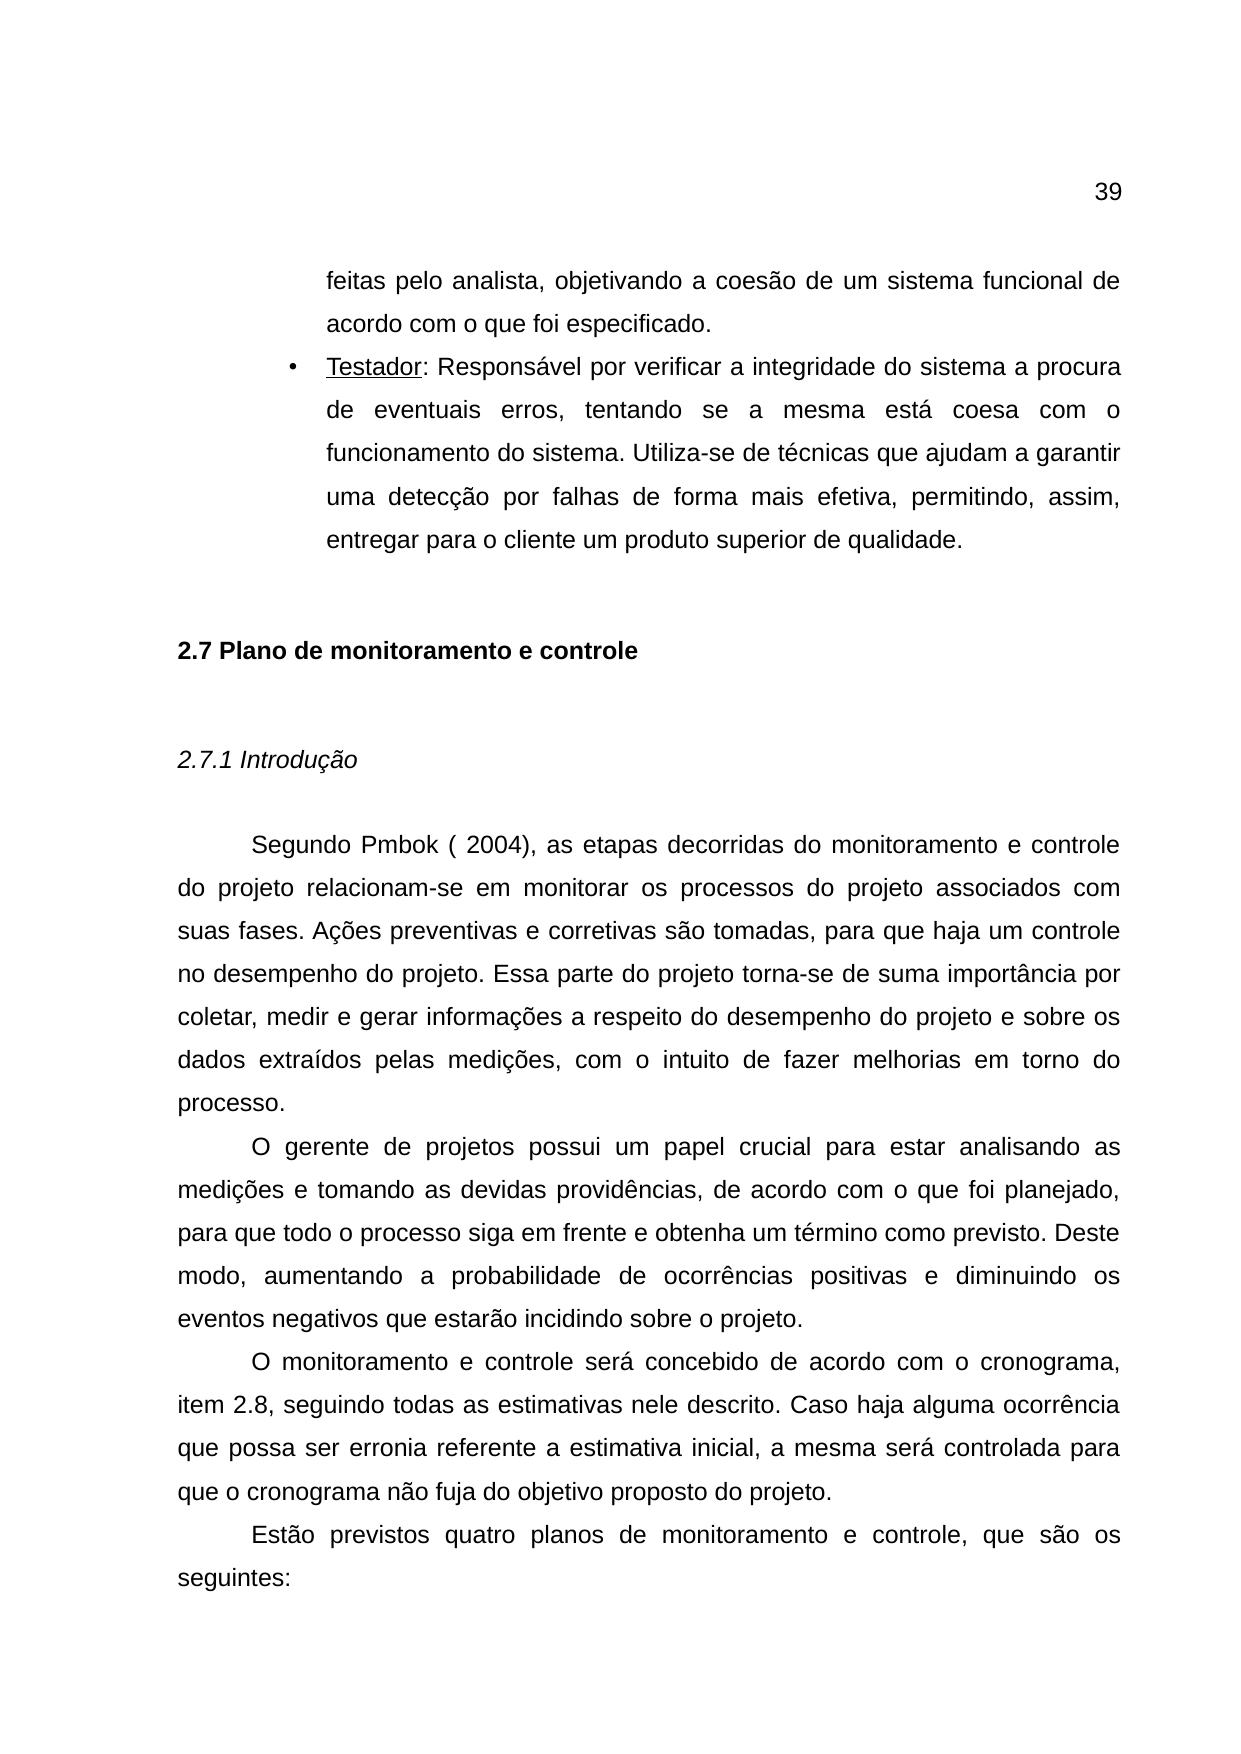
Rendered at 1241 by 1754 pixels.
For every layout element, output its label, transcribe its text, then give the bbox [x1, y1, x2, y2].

text O gerente de projetos possui um papel crucial para estar analisando as medições e tomando as devidas providências, de acordo com o que foi planejado, para que todo o processo siga em frente e obtenha um término como previsto. Deste modo, aumentando a probabilidade de ocorrências positivas e diminuindo os eventos negativos que estarão incidindo sobre o projeto. [177, 1131, 1122, 1333]
subtitle 2.7.1 Introdução [177, 745, 1122, 774]
subtitle 2.7 Plano de monitoramento e controle [177, 636, 1122, 664]
text Estão previstos quatro planos de monitoramento e controle, que são os seguintes: [177, 1519, 1122, 1591]
text O monitoramento e controle será concebido de acordo com o cronograma, item 2.8, seguindo todas as estimativas nele descrito. Caso haja alguma ocorrência que possa ser erronia referente a estimativa inicial, a mesma será controlada para que o cronograma não fuja do objetivo proposto do projeto. [177, 1347, 1122, 1505]
list Testador: Responsável por verificar a integridade do sistema a procura de eventuais erros, tentando se a mesma está coesa com o funcionamento do sistema. Utiliza-se de técnicas que ajudam a garantir uma detecção por falhas de forma mais efetiva, permitindo, assim, entregar para o cliente um produto superior de qualidade. [288, 352, 1122, 553]
text Segundo Pmbok ( 2004), as etapas decorridas do monitoramento e controle do projeto relacionam-se em monitorar os processos do projeto associados com suas fases. Ações preventivas e corretivas são tomadas, para que haja um controle no desempenho do projeto. Essa parte do projeto torna-se de suma importância por coletar, medir e gerar informações a respeito do desempenho do projeto e sobre os dados extraídos pelas medições, com o intuito de fazer melhorias em torno do processo. [177, 829, 1122, 1117]
list feitas pelo analista, objetivando a coesão de um sistema funcional de acordo com o que foi especificado. [288, 266, 1122, 338]
